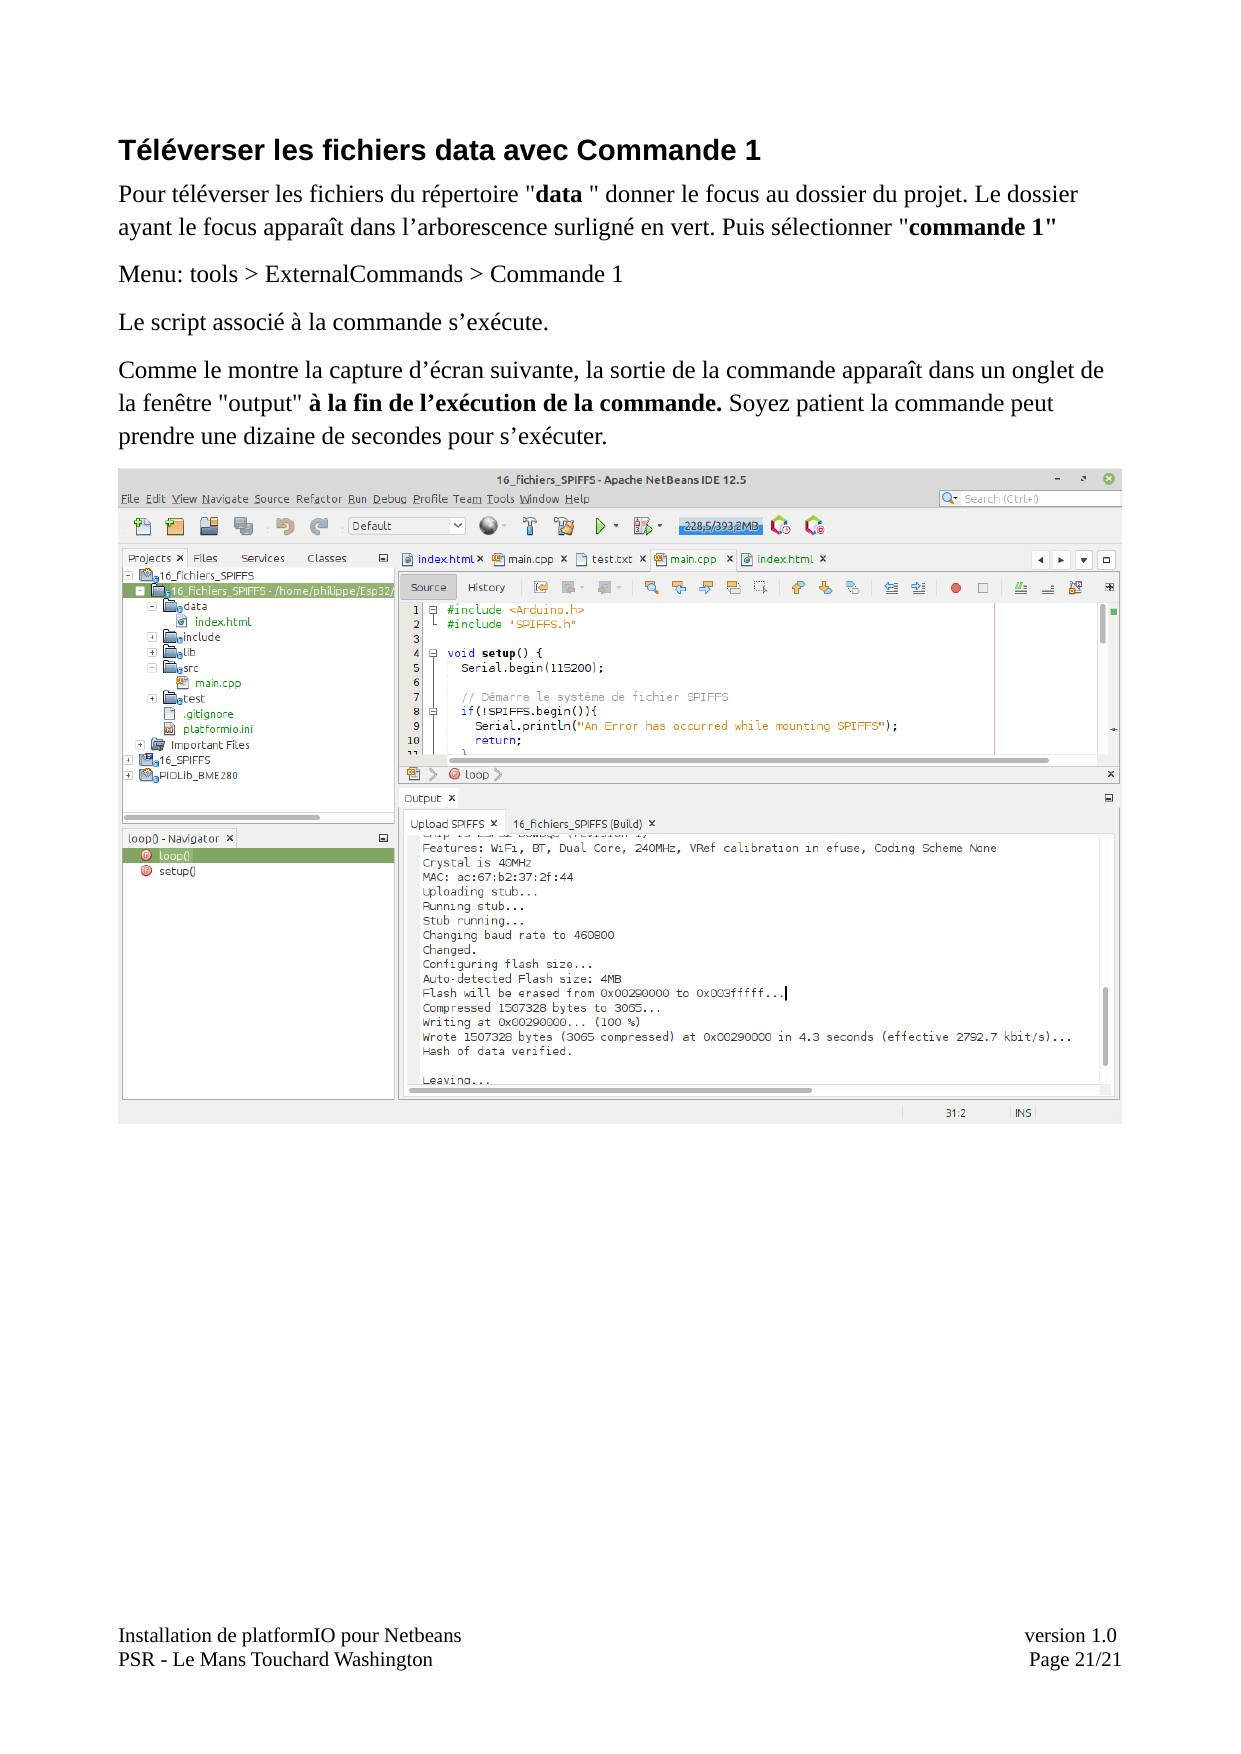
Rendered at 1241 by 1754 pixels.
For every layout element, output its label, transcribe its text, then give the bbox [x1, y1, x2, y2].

text Comme le montre la capture d’écran suivante, la sortie de la commande apparaît dans un onglet de la fenêtre "output" à la fin de l’exécution de la commande. Soyez patient la commande peut prendre une dizaine de secondes pour s’exécuter. [118, 355, 1122, 449]
subtitle Téléverser les fichiers data avec Commande 1 [118, 133, 1122, 166]
text Le script associé à la commande s’exécute. [118, 307, 1122, 336]
text Pour téléverser les fichiers du répertoire "data " donner le focus au dossier du projet. Le dossier ayant le focus apparaît dans l’arborescence surligné en vert. Puis sélectionner "commande 1" [118, 179, 1122, 241]
picture [118, 468, 1123, 1124]
text Menu: tools > ExternalCommands > Commande 1 [118, 259, 1122, 288]
